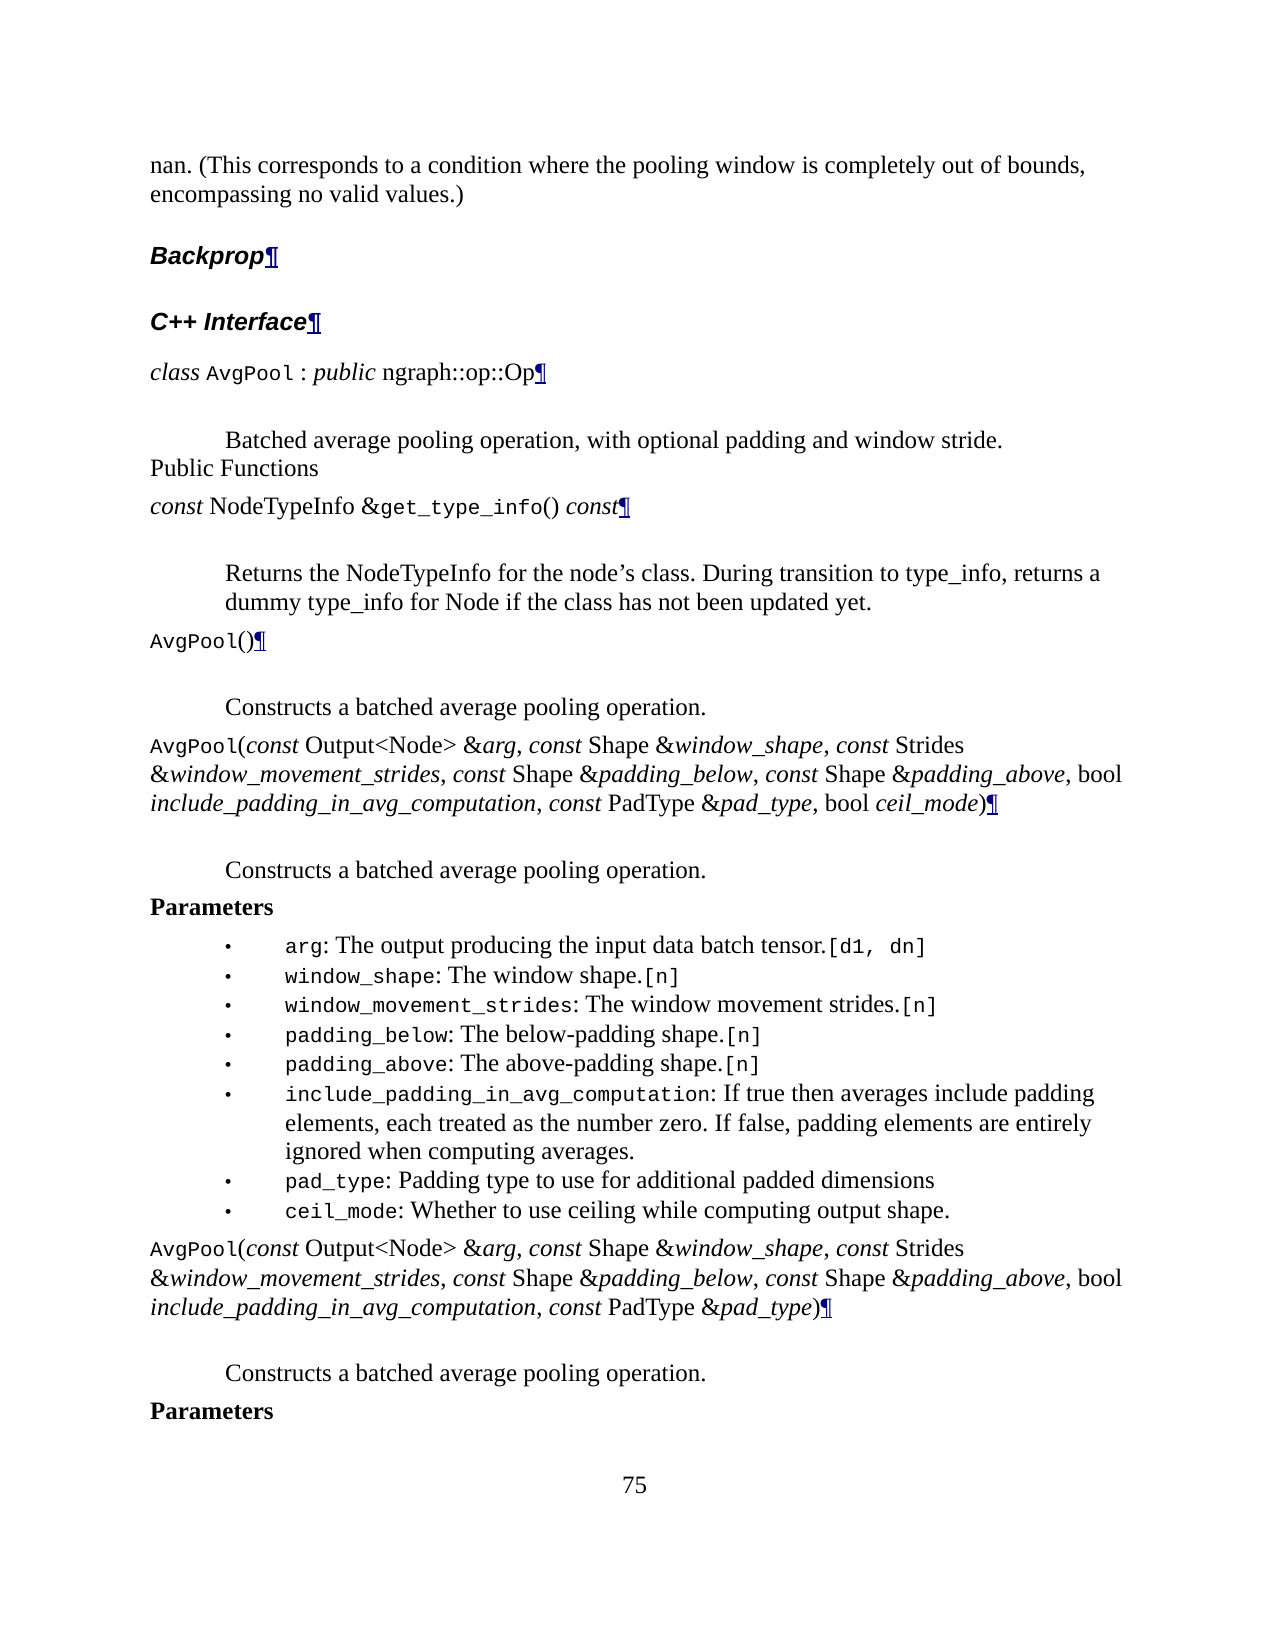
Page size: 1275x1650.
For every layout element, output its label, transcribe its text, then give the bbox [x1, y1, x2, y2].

text class AvgPool : public ngraph::op::Op¶ [150, 357, 1125, 416]
list window_movement_strides: The window movement strides.[n] [225, 989, 1125, 1019]
text AvgPool(const Output<Node> &arg, const Shape &window_shape, const Strides &window_movement_strides, const Shape &padding_below, const Shape &padding_above, bool include_padding_in_avg_computation, const PadType &pad_type)¶ [150, 1233, 1125, 1349]
list arg: The output producing the input data batch tensor.[d1, dn] [225, 930, 1125, 960]
list include_padding_in_avg_computation: If true then averages include padding elements, each treated as the number zero. If false, padding elements are entirely ignored when computing averages. [225, 1078, 1125, 1165]
text Parameters [150, 1396, 1125, 1424]
text Batched average pooling operation, with optional padding and window stride. [225, 425, 1125, 453]
list padding_above: The above-padding shape.[n] [225, 1048, 1125, 1078]
list window_shape: The window shape.[n] [225, 960, 1125, 989]
text Public Functions [150, 453, 1125, 482]
list padding_below: The below-padding shape.[n] [225, 1019, 1125, 1048]
text Constructs a batched average pooling operation. [225, 692, 1125, 721]
list pad_type: Padding type to use for additional padded dimensions [225, 1165, 1125, 1195]
subtitle C++ Interface¶ [150, 307, 1125, 336]
text AvgPool()¶ [150, 625, 1125, 683]
text AvgPool(const Output<Node> &arg, const Shape &window_shape, const Strides &window_movement_strides, const Shape &padding_below, const Shape &padding_above, bool include_padding_in_avg_computation, const PadType &pad_type, bool ceil_mode)¶ [150, 730, 1125, 846]
subtitle Backprop¶ [150, 241, 1125, 270]
text const NodeTypeInfo &get_type_info() const¶ [150, 491, 1125, 549]
text Parameters [150, 892, 1125, 921]
text Constructs a batched average pooling operation. [225, 1358, 1125, 1387]
text nan. (This corresponds to a condition where the pooling window is completely out of bounds, encompassing no valid values.) [150, 150, 1125, 207]
list ceil_mode: Whether to use ceiling while computing output shape. [225, 1195, 1125, 1224]
text Returns the NodeTypeInfo for the node’s class. During transition to type_info, returns a dummy type_info for Node if the class has not been updated yet. [225, 558, 1125, 616]
text Constructs a batched average pooling operation. [225, 855, 1125, 883]
